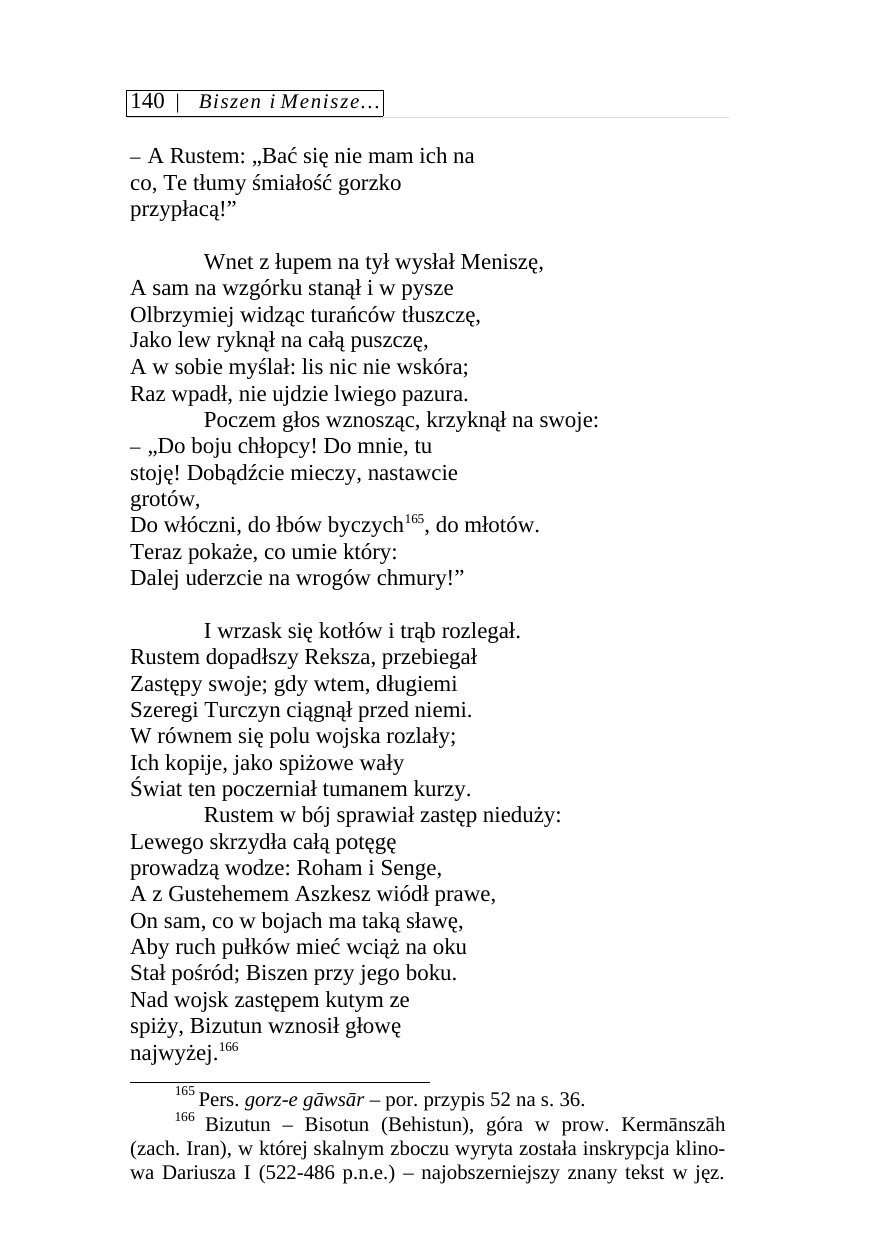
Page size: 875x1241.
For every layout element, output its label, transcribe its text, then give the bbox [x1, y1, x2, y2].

text Dalej uderzcie na wrogów chmury!” [130, 564, 757, 591]
text Rustem w bój sprawiał zastęp nieduży: [204, 801, 757, 827]
text 165 Pers. gorz-e gāwsār – por. przypis 52 na s. 36. [174, 1081, 757, 1111]
text Nad wojsk zastępem kutym ze spiży, Bizutun wznosił głowę najwyżej.166 [130, 986, 469, 1065]
text 166 Bizutun – Bisotun (Behistun), góra w prow. Kermānszāh (zach. Iran), w której skalnym zboczu wyryta została inskrypcja klino- wa Dariusza I (522-486 p.n.e.) – najobszerniejszy znany tekst w jęz. [130, 1113, 726, 1184]
text Świat ten poczerniał tumanem kurzy. [130, 775, 757, 801]
text Wnet z łupem na tył wysłał Meniszę, A sam na wzgórku stanął i w pysze Olbrzymiej widząc turańców tłuszczę, [130, 248, 545, 327]
list „Do boju chłopcy! Do mnie, tu stoję! Dobądźcie mieczy, nastawcie grotów, [130, 432, 488, 511]
list A Rustem: „Bać się nie mam ich na co, Te tłumy śmiałość gorzko przypłacą!” [130, 142, 508, 222]
text A w sobie myślał: lis nic nie wskóra; Raz wpadł, nie ujdzie lwiego pazura. [130, 353, 470, 406]
text Poczem głos wznosząc, krzyknął na swoje: [204, 406, 757, 432]
text I wrzask się kotłów i trąb rozlegał. [204, 617, 757, 643]
text Do włóczni, do łbów byczych165, do młotów. Teraz pokaże, co umie który: [130, 511, 544, 564]
text Rustem dopadłszy Reksza, przebiegał Zastępy swoje; gdy wtem, długiemi Szeregi Turczyn ciągnął przed niemi. W równem się polu wojska rozlały; Ich kopije, jako spiżowe wały [130, 643, 478, 775]
text A z Gustehemem Aszkesz wiódł prawe, On sam, co w bojach ma taką sławę, Aby ruch pułków mieć wciąż na oku Stał pośród; Biszen przy jego boku. [130, 880, 498, 986]
text Jako lew ryknął na całą puszczę, [130, 327, 757, 353]
text Lewego skrzydła całą potęgę prowadzą wodze: Roham i Senge, [130, 828, 443, 880]
